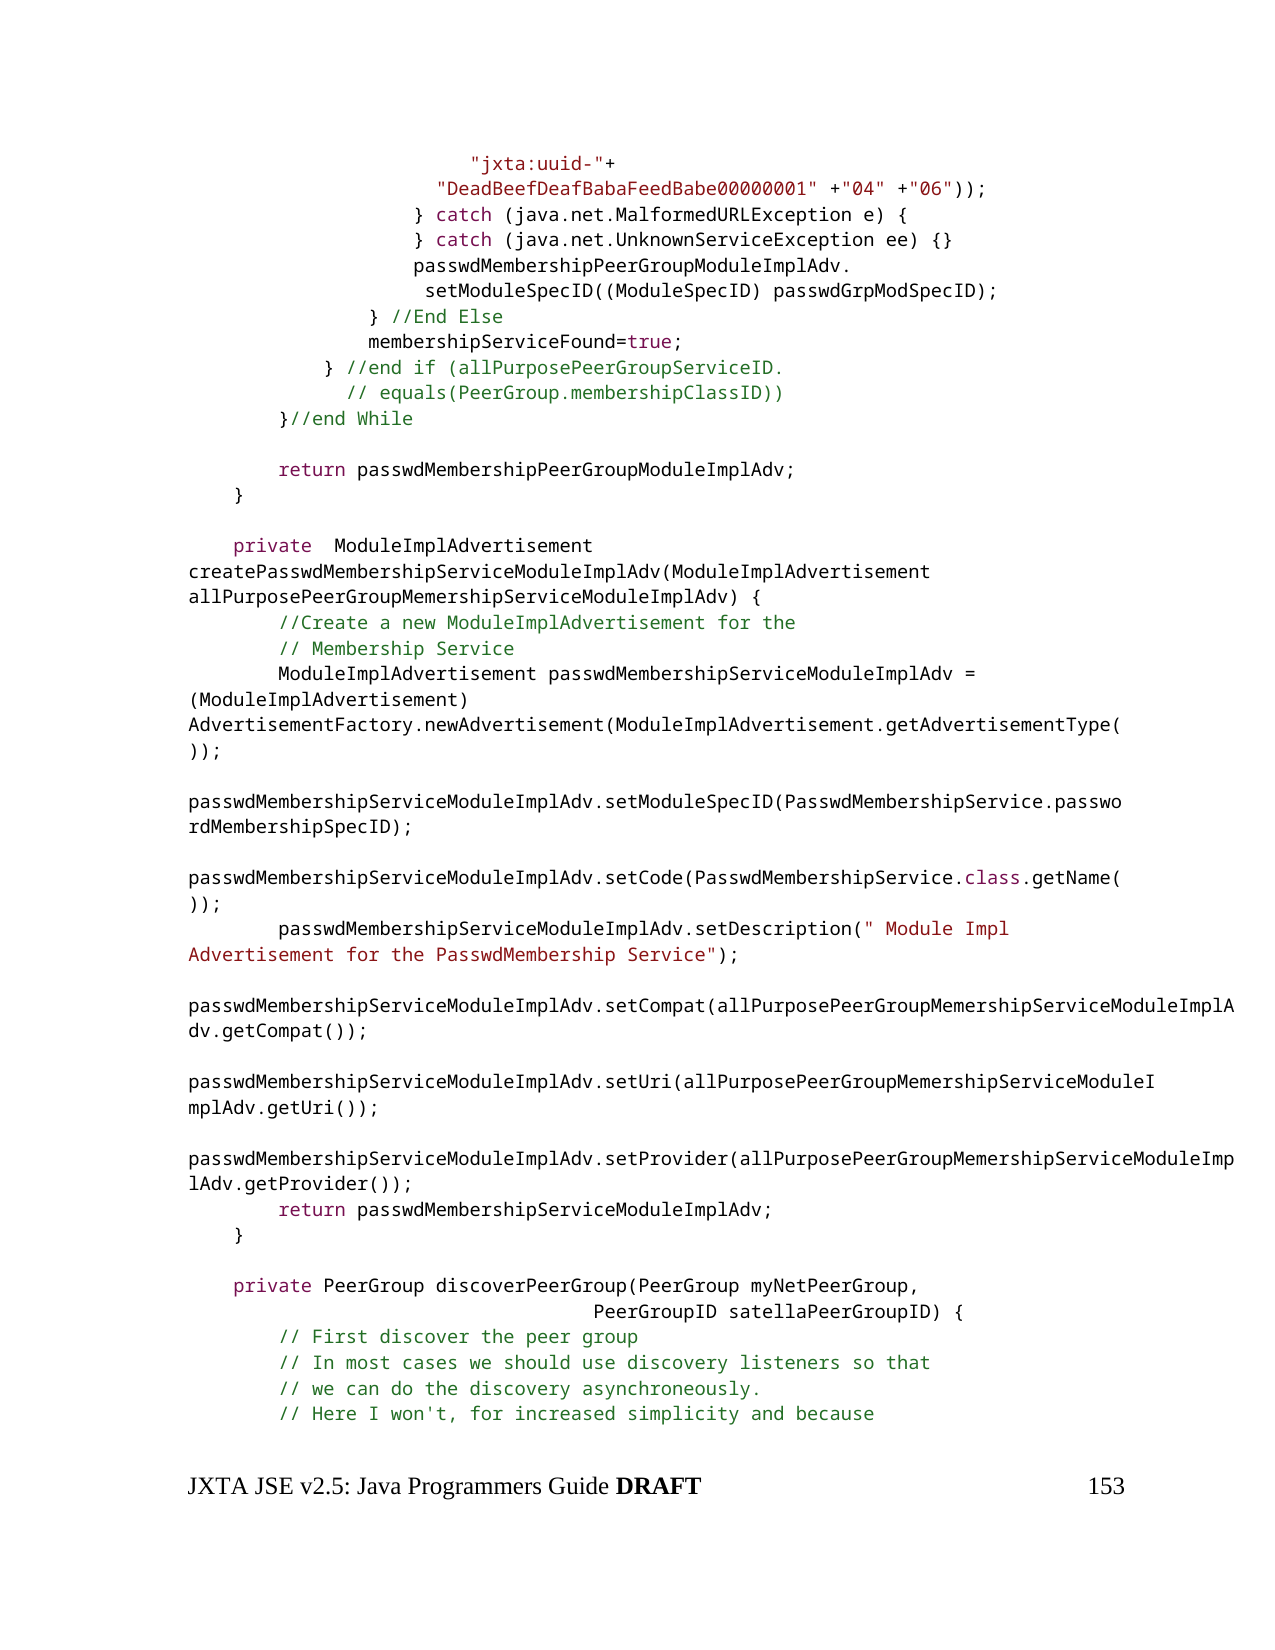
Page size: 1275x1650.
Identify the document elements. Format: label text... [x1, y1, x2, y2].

text setModuleSpecID((ModuleSpecID) passwdGrpModSpecID); [188, 278, 1123, 303]
text ModuleImplAdvertisement passwdMembershipServiceModuleImplAdv = (ModuleImplAdvertisement) AdvertisementFactory.newAdvertisement(ModuleImplAdvertisement.getAdvertisementType()); [188, 660, 1123, 762]
text // equals(PeerGroup.membershipClassID)) [188, 380, 1123, 405]
text // First discover the peer group [188, 1324, 1123, 1349]
text }//end While [188, 405, 1123, 431]
text passwdMembershipServiceModuleImplAdv.setProvider(allPurposePeerGroupMemershipServiceModuleImplAdv.getProvider()); [188, 1120, 1242, 1196]
text passwdMembershipPeerGroupModuleImplAdv. [188, 252, 1123, 278]
text } [188, 1222, 1123, 1247]
text return passwdMembershipServiceModuleImplAdv; [188, 1196, 1123, 1222]
text } //End Else [188, 303, 1123, 329]
text } //end if (allPurposePeerGroupServiceID. [188, 354, 1123, 380]
text //Create a new ModuleImplAdvertisement for the [188, 609, 1123, 635]
text "jxta:uuid-"+ [188, 150, 1123, 176]
text private PeerGroup discoverPeerGroup(PeerGroup myNetPeerGroup, [188, 1273, 1123, 1298]
text } catch (java.net.MalformedURLException e) { [188, 201, 1123, 227]
text private ModuleImplAdvertisement createPasswdMembershipServiceModuleImplAdv(ModuleImplAdvertisement allPurposePeerGroupMemershipServiceModuleImplAdv) { [188, 533, 1123, 609]
text passwdMembershipServiceModuleImplAdv.setUri(allPurposePeerGroupMemershipServiceModuleImplAdv.getUri()); [188, 1043, 1164, 1120]
text // Here I won't, for increased simplicity and because [188, 1401, 1123, 1426]
text passwdMembershipServiceModuleImplAdv.setDescription(" Module Impl Advertisement for the PasswdMembership Service"); [188, 916, 1123, 967]
text passwdMembershipServiceModuleImplAdv.setCompat(allPurposePeerGroupMemershipServiceModuleImplAdv.getCompat()); [188, 967, 1238, 1043]
text passwdMembershipServiceModuleImplAdv.setCode(PasswdMembershipService.class.getName()); [188, 839, 1123, 916]
text // we can do the discovery asynchroneously. [188, 1375, 1123, 1401]
text PeerGroupID satellaPeerGroupID) { [188, 1298, 1123, 1324]
text // Membership Service [188, 635, 1123, 660]
text } [188, 482, 1123, 507]
text return passwdMembershipPeerGroupModuleImplAdv; [188, 456, 1123, 482]
text // In most cases we should use discovery listeners so that [188, 1349, 1123, 1375]
text } catch (java.net.UnknownServiceException ee) {} [188, 227, 1123, 252]
text passwdMembershipServiceModuleImplAdv.setModuleSpecID(PasswdMembershipService.passwordMembershipSpecID); [188, 762, 1123, 839]
text "DeadBeefDeafBabaFeedBabe00000001" +"04" +"06")); [188, 176, 1123, 201]
text membershipServiceFound=true; [188, 329, 1123, 354]
